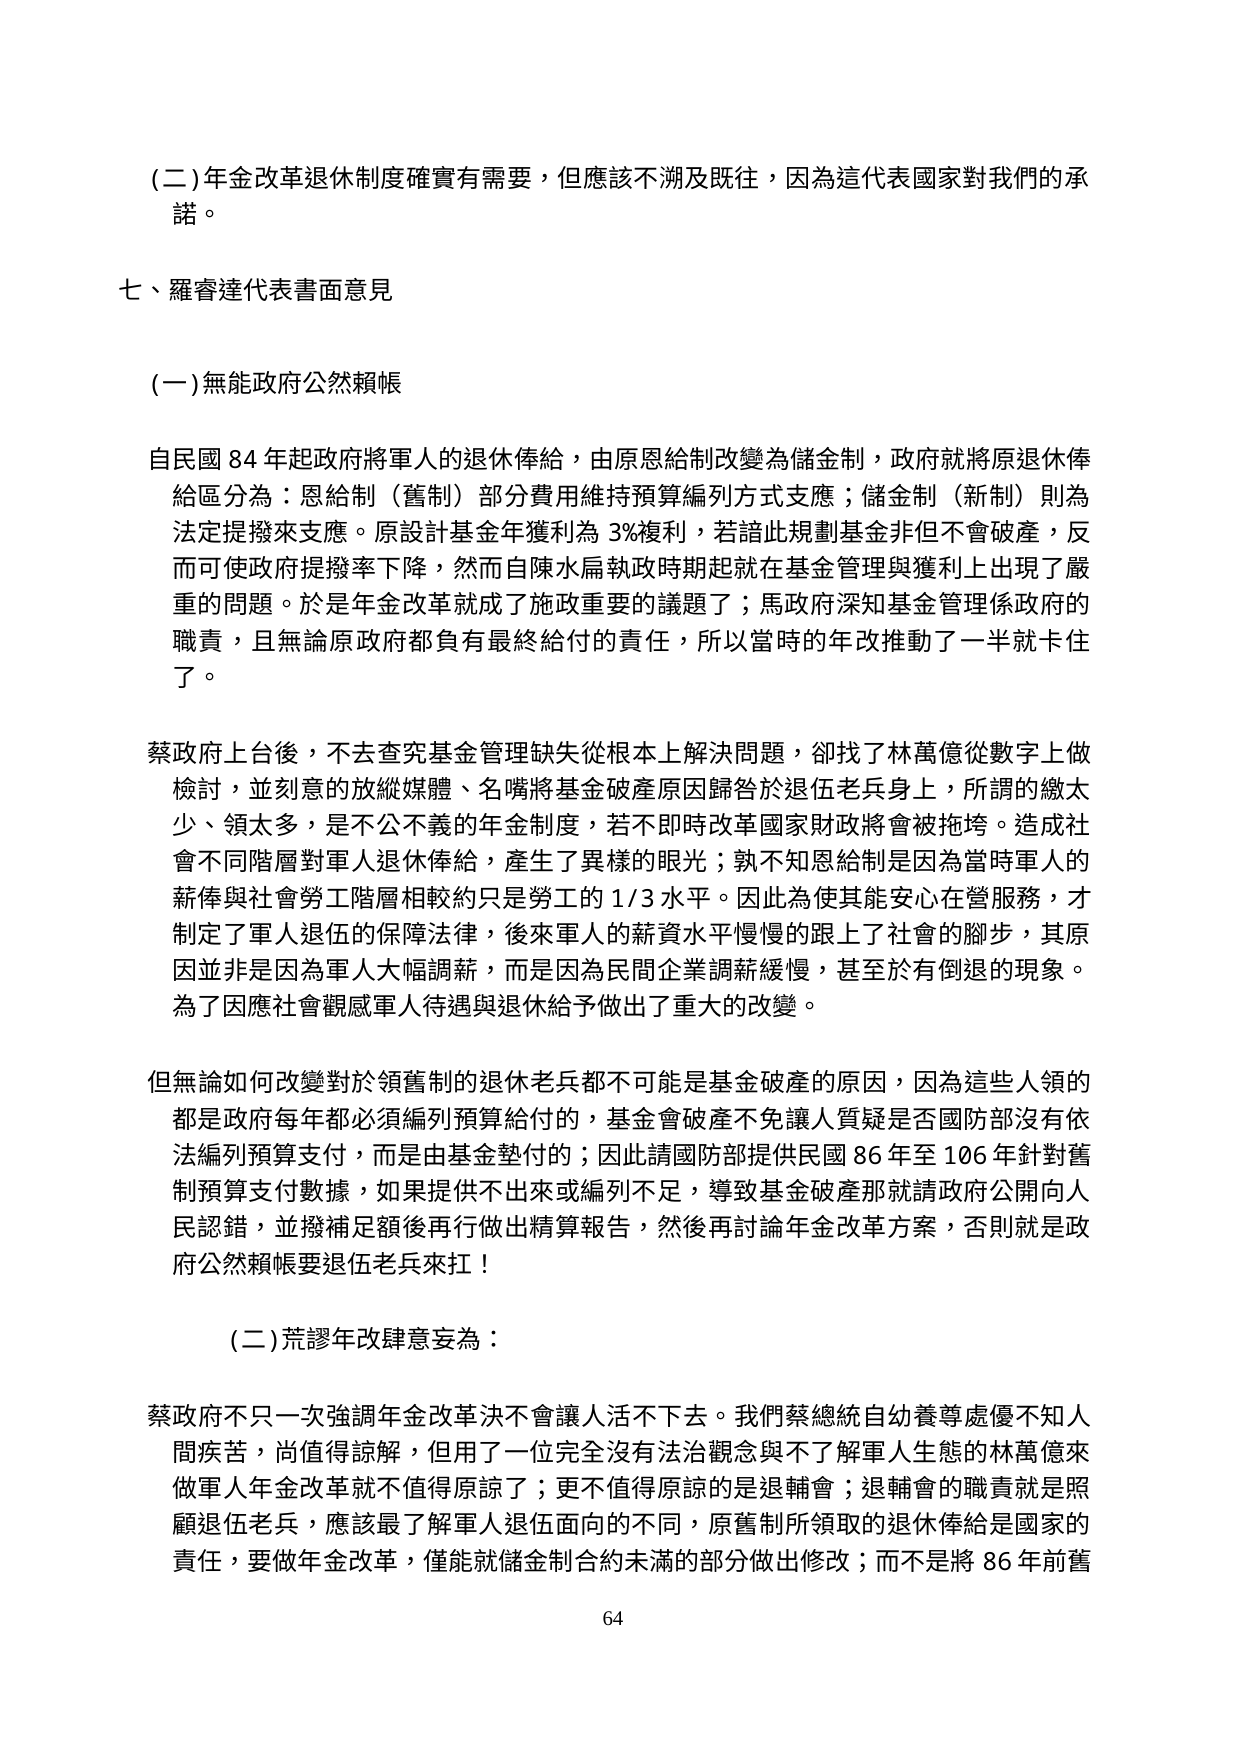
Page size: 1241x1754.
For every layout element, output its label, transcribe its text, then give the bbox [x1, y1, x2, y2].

text 七、羅睿達代表書面意見 [118, 270, 1092, 307]
text (一)無能政府公然賴帳 [147, 364, 1092, 400]
text 自民國84年起政府將軍人的退休俸給，由原恩給制改變為儲金制，政府就將原退休俸給區分為：恩給制（舊制）部分費用維持預算編列方式支應；儲金制（新制）則為法定提撥來支應。原設計基金年獲利為3%複利，若諳此規劃基金非但不會破產，反而可使政府提撥率下降，然而自陳水扁執政時期起就在基金管理與獲利上出現了嚴重的問題。於是年金改革就成了施政重要的議題了；馬政府深知基金管理係政府的職責，且無論原政府都負有最終給付的責任，所以當時的年改推動了一半就卡住了。 [147, 440, 1092, 693]
text (二)年金改革退休制度確實有需要，但應該不溯及既往，因為這代表國家對我們的承諾。 [147, 158, 1092, 231]
text 蔡政府不只一次強調年金改革決不會讓人活不下去。我們蔡總統自幼養尊處優不知人間疾苦，尚值得諒解，但用了一位完全沒有法治觀念與不了解軍人生態的林萬億來做軍人年金改革就不值得原諒了；更不值得原諒的是退輔會；退輔會的職責就是照顧退伍老兵，應該最了解軍人退伍面向的不同，原舊制所領取的退休俸給是國家的責任，要做年金改革，僅能就儲金制合約未滿的部分做出修改；而不是將86年前舊 [147, 1396, 1092, 1577]
text 蔡政府上台後，不去查究基金管理缺失從根本上解決問題，卻找了林萬億從數字上做檢討，並刻意的放縱媒體、名嘴將基金破產原因歸咎於退伍老兵身上，所謂的繳太少、領太多，是不公不義的年金制度，若不即時改革國家財政將會被拖垮。造成社會不同階層對軍人退休俸給，產生了異樣的眼光；孰不知恩給制是因為當時軍人的薪俸與社會勞工階層相較約只是勞工的1/3水平。因此為使其能安心在營服務，才制定了軍人退伍的保障法律，後來軍人的薪資水平慢慢的跟上了社會的腳步，其原因並非是因為軍人大幅調薪，而是因為民間企業調薪緩慢，甚至於有倒退的現象。為了因應社會觀感軍人待遇與退休給予做出了重大的改變。 [147, 733, 1092, 1023]
text (二)荒謬年改肆意妄為： [176, 1320, 1092, 1356]
text 但無論如何改變對於領舊制的退休老兵都不可能是基金破產的原因，因為這些人領的都是政府每年都必須編列預算給付的，基金會破產不免讓人質疑是否國防部沒有依法編列預算支付，而是由基金墊付的；因此請國防部提供民國86年至106年針對舊制預算支付數據，如果提供不出來或編列不足，導致基金破產那就請政府公開向人民認錯，並撥補足額後再行做出精算報告，然後再討論年金改革方案，否則就是政府公然賴帳要退伍老兵來扛！ [147, 1063, 1092, 1280]
